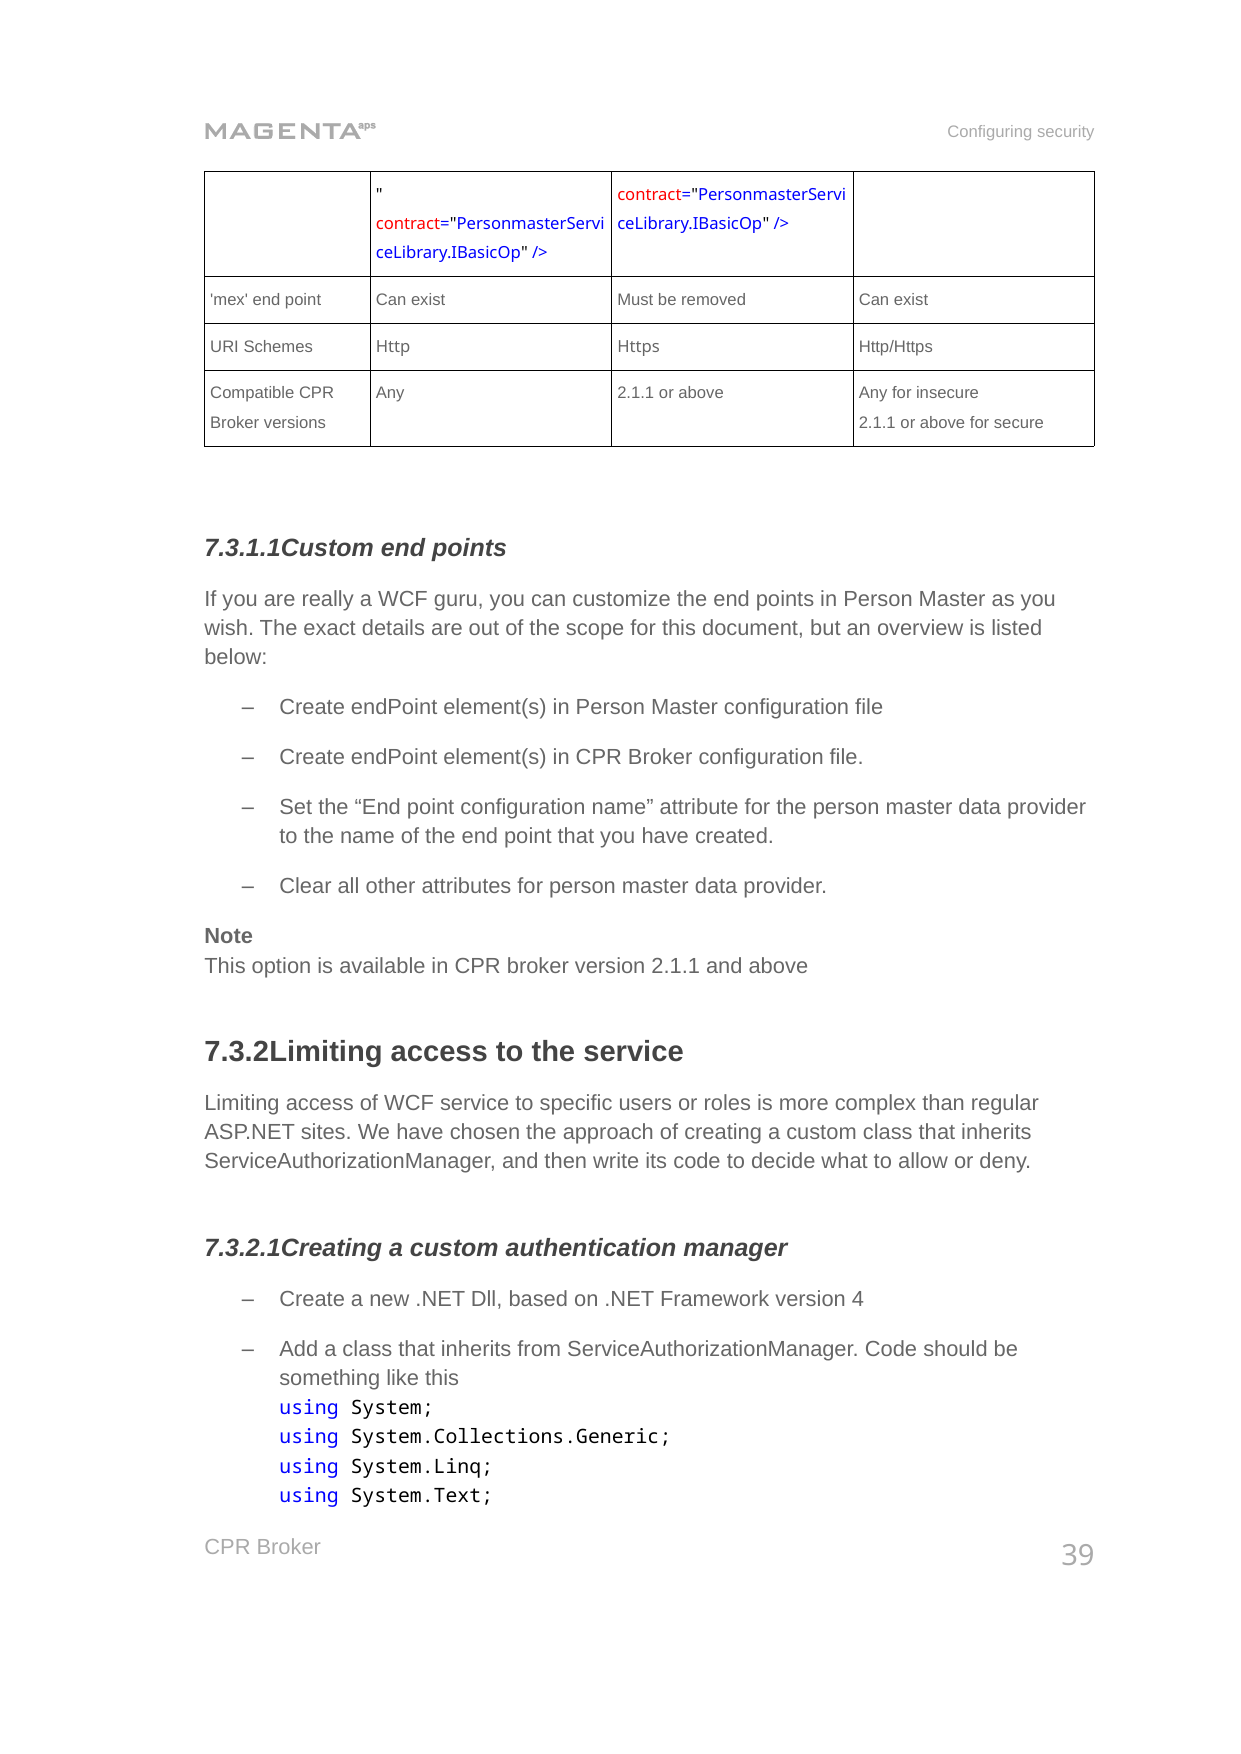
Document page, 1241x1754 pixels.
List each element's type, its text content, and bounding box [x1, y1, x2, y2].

table_cell Http/Https [854, 324, 1094, 370]
list Create a new .NET Dll, based on .NET Framework version 4 [242, 1283, 1094, 1312]
subtitle Limiting access to the service [204, 1014, 1094, 1073]
table_cell Must be removed [612, 277, 853, 323]
table_cell Can exist [371, 277, 611, 323]
list Set the “End point configuration name” attribute for the person master data provider to the name of the end point that you have created. [242, 791, 1094, 850]
table_cell contract="PersonmasterServiceLibrary.IBasicOp" /> [612, 172, 853, 276]
table_cell URI Schemes [205, 324, 370, 370]
text If you are really a WCF guru, you can customize the end points in Person Master as you wish. The exact details are out of the scope for this document, but an overview is listed below: [204, 583, 1094, 671]
table_cell Any [371, 371, 611, 446]
list Clear all other attributes for person master data provider. [242, 871, 1094, 900]
table_cell 2.1.1 or above [612, 371, 853, 446]
table_cell [854, 172, 1094, 276]
table_cell Any for insecure 2.1.1 or above for secure [854, 371, 1094, 446]
table_cell [205, 172, 370, 276]
table_cell Can exist [854, 277, 1094, 323]
table_cell Https [612, 324, 853, 370]
table_cell " contract="PersonmasterServiceLibrary.IBasicOp" /> [371, 172, 611, 276]
subtitle Custom end points [204, 510, 1094, 568]
text Note This option is available in CPR broker version 2.1.1 and above [204, 921, 1094, 979]
list Add a class that inherits from ServiceAuthorizationManager. Code should be something like this using System; using System.Collections.Generic; using System.Linq; using System.Text; [242, 1333, 1094, 1508]
list Create endPoint element(s) in Person Master configuration file [242, 691, 1094, 721]
text Limiting access of WCF service to specific users or roles is more complex than regular ASP.NET sites. We have chosen the approach of creating a custom class that inherits ServiceAuthorizationManager, and then write its code to decide what to allow or deny. [204, 1087, 1094, 1175]
list Create endPoint element(s) in CPR Broker configuration file. [242, 741, 1094, 771]
table_cell Http [371, 324, 611, 370]
subtitle Creating a custom authentication manager [204, 1210, 1094, 1268]
table_cell Compatible CPR Broker versions [205, 371, 370, 446]
table_cell 'mex' end point [205, 277, 370, 323]
